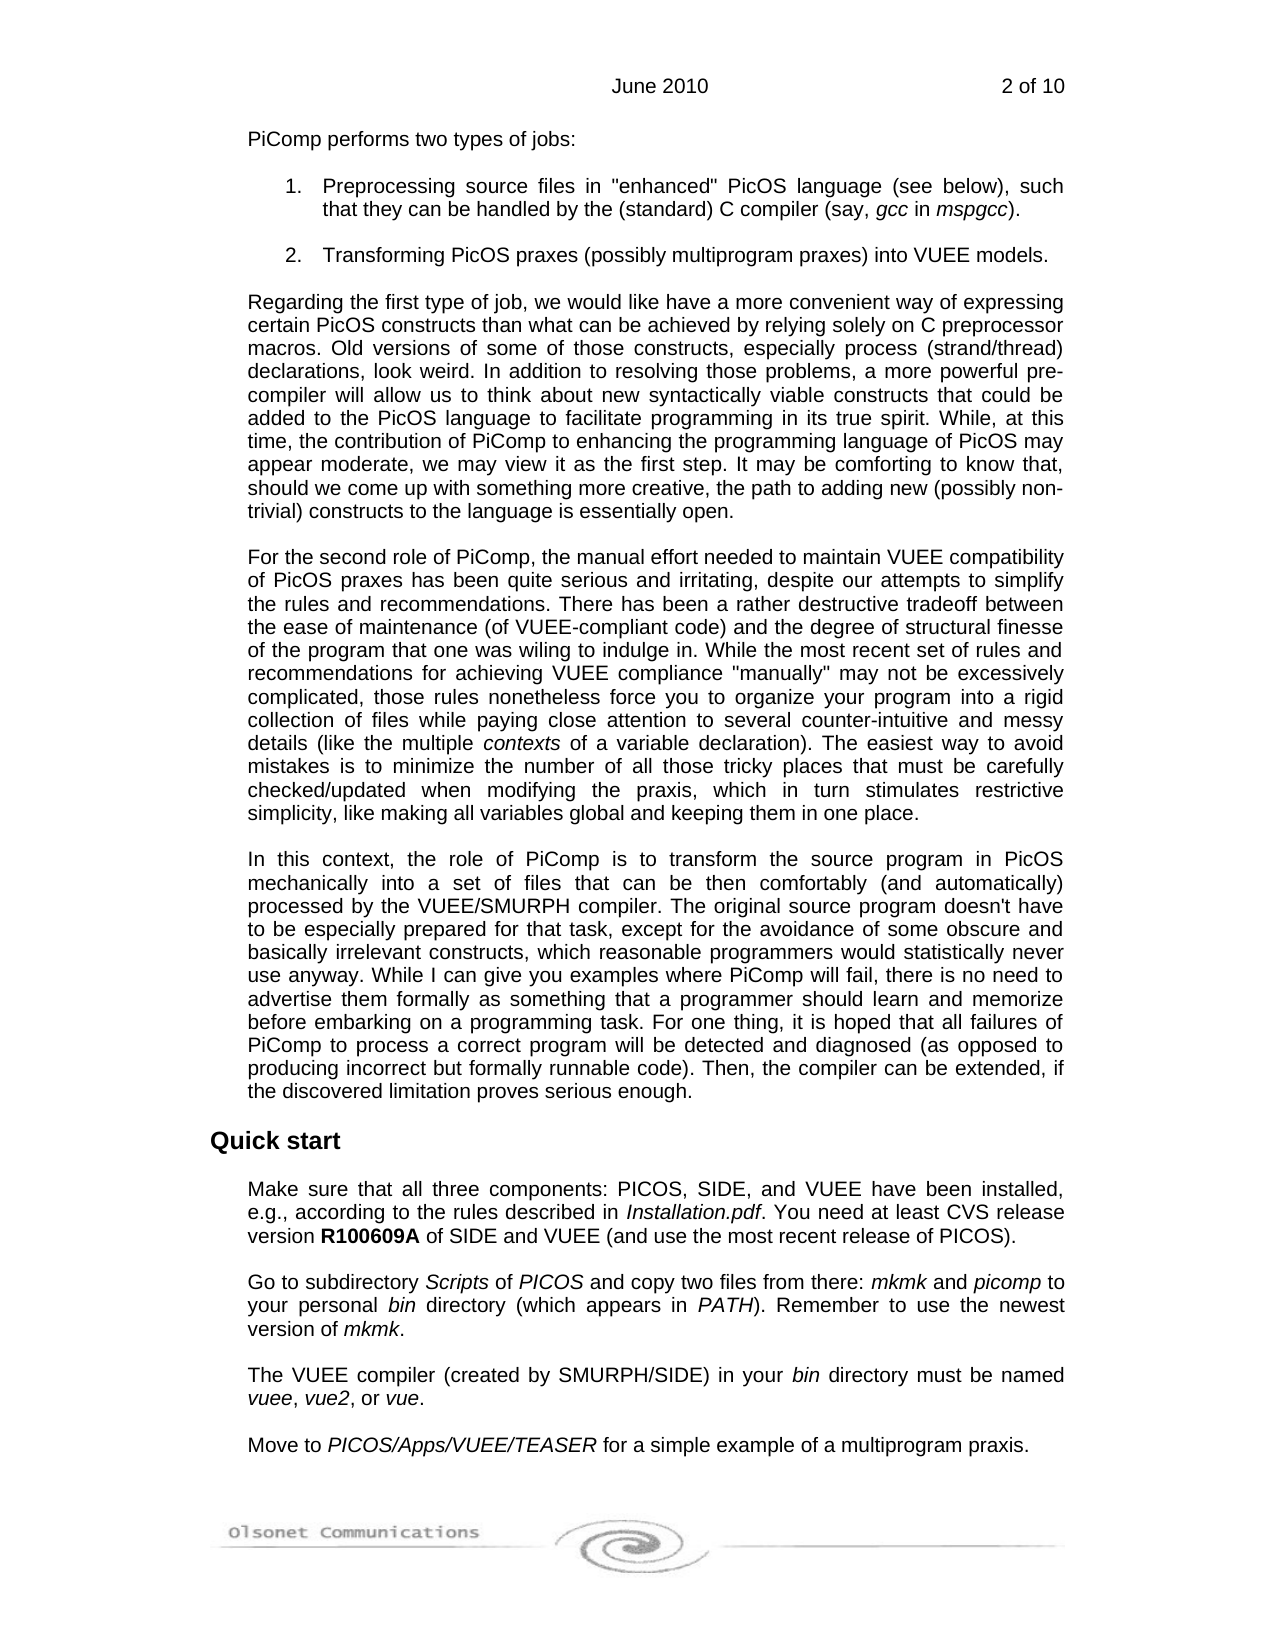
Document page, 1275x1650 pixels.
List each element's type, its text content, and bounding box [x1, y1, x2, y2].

text For the second role of PiComp, the manual effort needed to maintain VUEE compatibility of PicOS praxes has been quite serious and irritating, despite our attempts to simplify the rules and recommendations. There has been a rather destructive tradeoff between the ease of maintenance (of VUEE-compliant code) and the degree of structural finesse of the program that one was wiling to indulge in. While the most recent set of rules and recommendations for achieving VUEE compliance "manually" may not be excessively complicated, those rules nonetheless force you to organize your program into a rigid collection of files while paying close attention to several counter-intuitive and messy details (like the multiple contexts of a variable declaration). The easiest way to avoid mistakes is to minimize the number of all those tricky places that must be carefully checked/updated when modifying the praxis, which in turn stimulates restrictive simplicity, like making all variables global and keeping them in one place. [247, 546, 1065, 824]
text The VUEE compiler (created by SMURPH/SIDE) in your bin directory must be named vuee, vue2, or vue. [247, 1363, 1065, 1410]
list Transforming PicOS praxes (possibly multiprogram praxes) into VUEE models. [285, 244, 1065, 267]
text Go to subdirectory Scripts of PICOS and copy two files from there: mkmk and picomp to your personal bin directory (which appears in PATH). Remember to use the newest version of mkmk. [247, 1271, 1065, 1340]
text In this context, the role of PiComp is to transform the source program in PicOS mechanically into a set of files that can be then comfortably (and automatically) processed by the VUEE/SMURPH compiler. The original source program doesn't have to be especially prepared for that task, except for the avoidance of some obscure and basically irrelevant constructs, which reasonable programmers would statistically never use anyway. While I can give you examples where PiComp will fail, there is no need to advertise them formally as something that a programmer should learn and memorize before embarking on a programming task. For one thing, it is hoped that all failures of PiComp to process a correct program will be detected and diagnosed (as opposed to producing incorrect but formally runnable code). Then, the compiler can be extended, if the discovered limitation proves serious enough. [247, 848, 1065, 1103]
text Make sure that all three components: PICOS, SIDE, and VUEE have been installed, e.g., according to the rules described in Installation.pdf. You need at least CVS release version R100609A of SIDE and VUEE (and use the most recent release of PICOS). [247, 1178, 1065, 1247]
picture [210, 1504, 1065, 1596]
subtitle Quick start [210, 1127, 1065, 1154]
text PiComp performs two types of jobs: [247, 128, 1065, 151]
text Regarding the first type of job, we would like have a more convenient way of expressing certain PicOS constructs than what can be achieved by relying solely on C preprocessor macros. Old versions of some of those constructs, especially process (strand/thread) declarations, look weird. In addition to resolving those problems, a more powerful pre-compiler will allow us to think about new syntactically viable constructs that could be added to the PicOS language to facilitate programming in its true spirit. While, at this time, the contribution of PiComp to enhancing the programming language of PicOS may appear moderate, we may view it as the first step. It may be comforting to know that, should we come up with something more creative, the path to adding new (possibly non-trivial) constructs to the language is essentially open. [247, 290, 1065, 523]
text Move to PICOS/Apps/VUEE/TEASER for a simple example of a multiprogram praxis. [247, 1433, 1065, 1456]
list Preprocessing source files in "enhanced" PicOS language (see below), such that they can be handled by the (standard) C compiler (say, gcc in mspgcc). [285, 174, 1065, 221]
